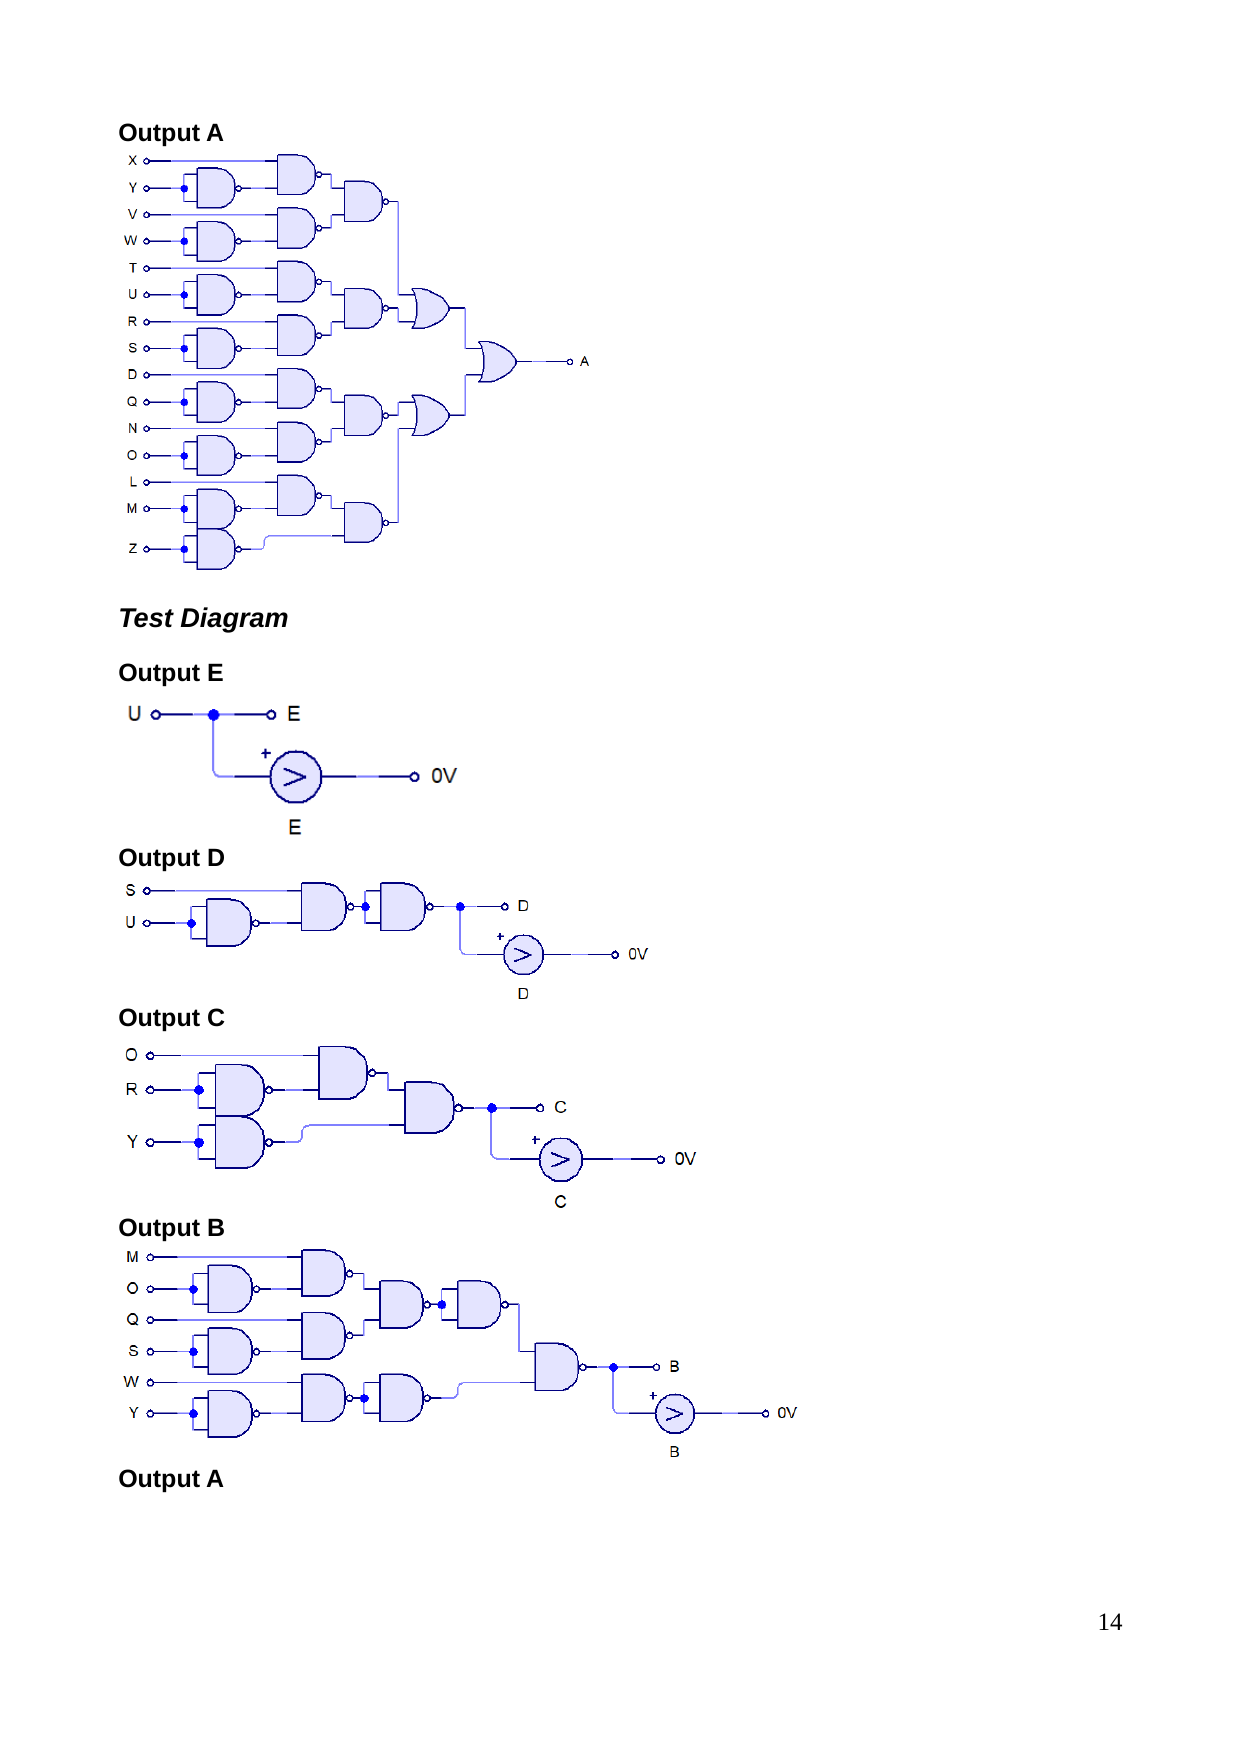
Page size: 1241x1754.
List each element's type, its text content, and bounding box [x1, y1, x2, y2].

subtitle Output A [118, 1465, 1122, 1493]
subtitle Output B [118, 1213, 1122, 1241]
subtitle Output D [118, 843, 1122, 871]
subtitle Output E [118, 658, 1122, 687]
picture [118, 1037, 702, 1213]
subtitle Output C [118, 1003, 1122, 1031]
picture [118, 693, 475, 843]
picture [118, 877, 654, 1003]
subtitle Test Diagram [118, 571, 1122, 633]
picture [118, 153, 590, 571]
picture [118, 1247, 803, 1465]
subtitle Output A [118, 118, 1122, 147]
